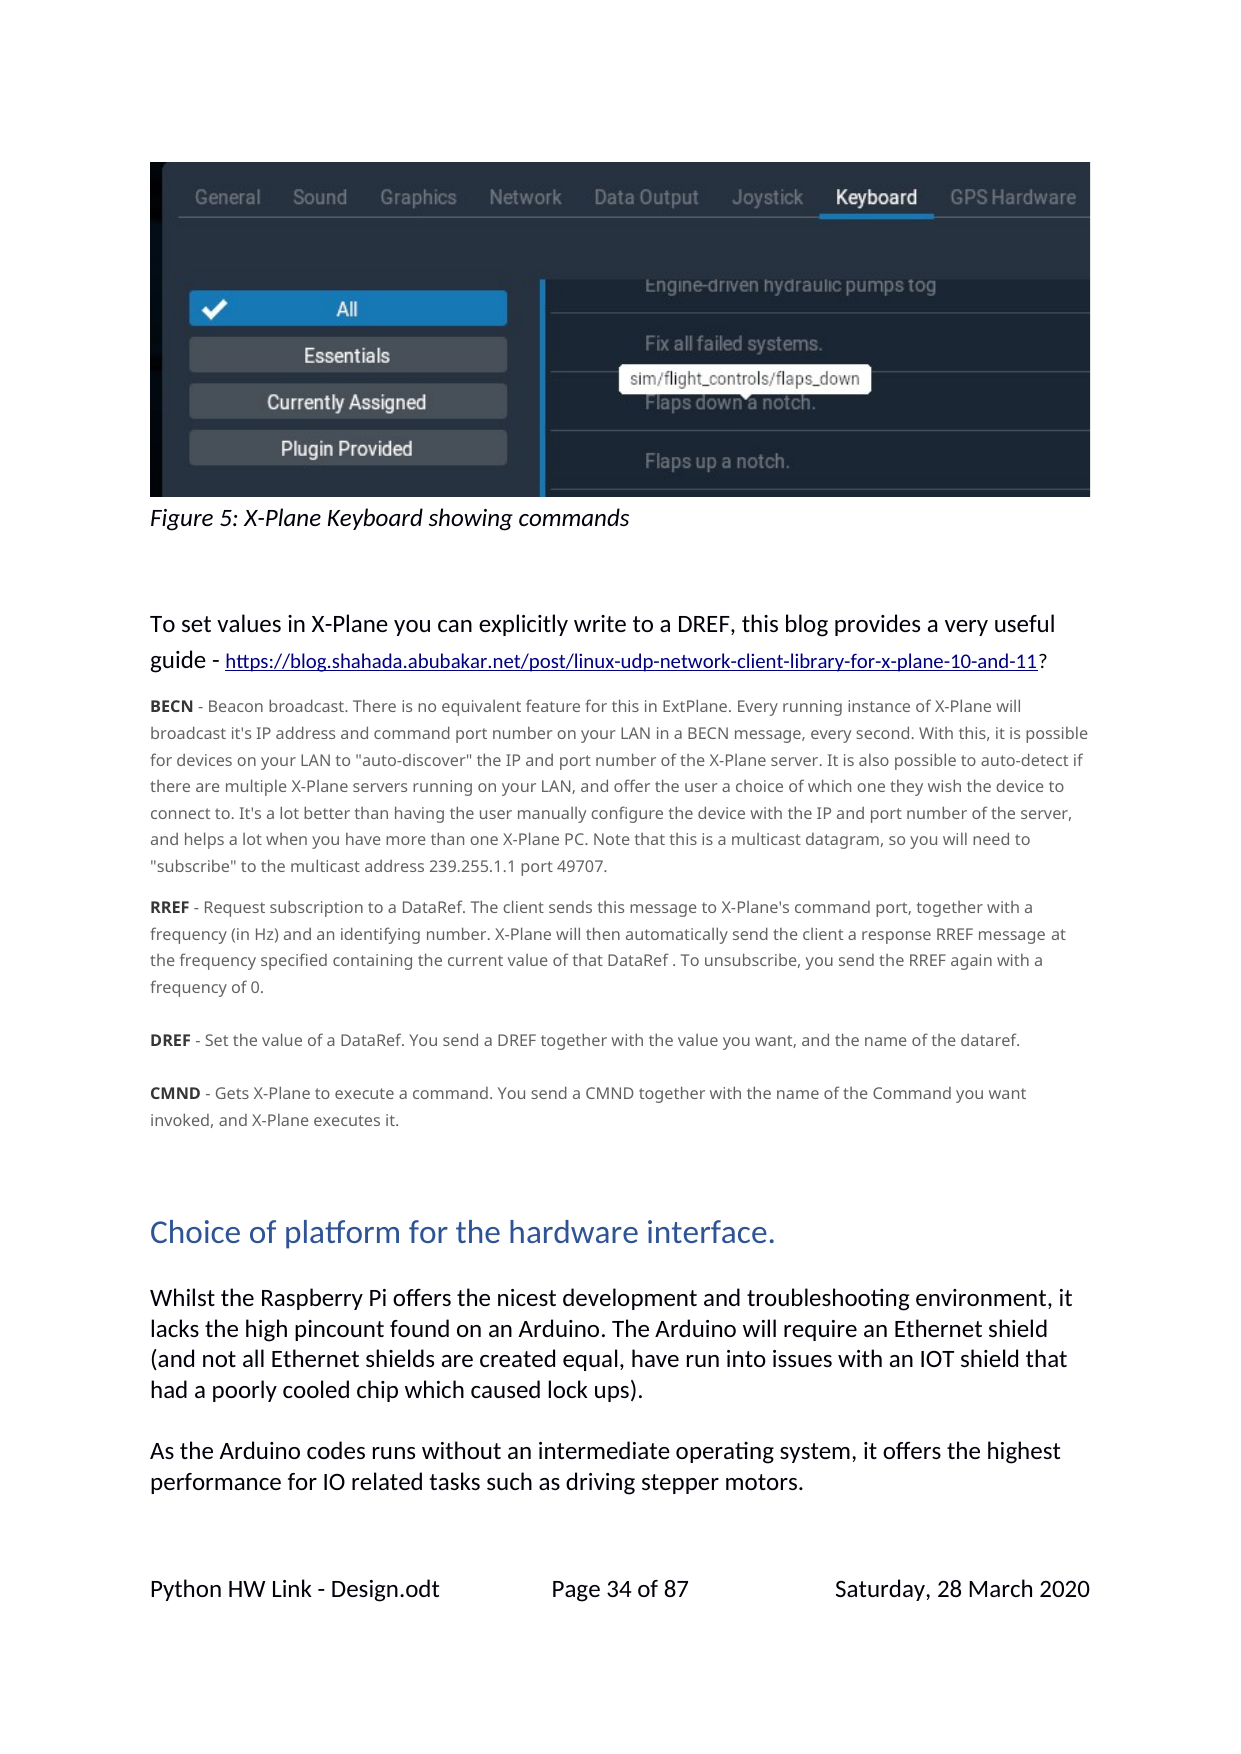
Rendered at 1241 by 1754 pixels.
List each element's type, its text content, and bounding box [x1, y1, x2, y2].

text Whilst the Raspberry Pi offers the nicest development and troubleshooting environment, it lacks the high pincount found on an Arduino. The Arduino will require an Ethernet shield (and not all Ethernet shields are created equal, have run into issues with an IOT shield that had a poorly cooled chip which caused lock ups). [150, 1282, 1090, 1404]
text RREF - Request subscription to a DataRef. The client sends this message to X-Plane's command port, together with a frequency (in Hz) and an identifying number. X-Plane will then automatically send the client a response RREF message at the frequency specified containing the current value of that DataRef . To unsubscribe, you send the RREF again with a frequency of 0. [150, 896, 1090, 998]
text BECN - Beacon broadcast. There is no equivalent feature for this in ExtPlane. Every running instance of X-Plane will broadcast it's IP address and command port number on your LAN in a BECN message, every second. With this, it is possible for devices on your LAN to "auto-discover" the IP and port number of the X-Plane server. It is also possible to auto-detect if there are multiple X-Plane servers running on your LAN, and offer the user a choice of which one they wish the device to connect to. It's a lot better than having the user manually configure the device with the IP and port number of the server, and helps a lot when you have more than one X-Plane PC. Note that this is a multicast datagram, so you will need to "subscribe" to the multicast address 239.255.1.1 port 49707. [150, 696, 1090, 877]
text As the Arduino codes runs without an intermediate operating system, it offers the highest performance for IO related tasks such as driving stepper motors. [150, 1435, 1090, 1496]
text DREF - Set the value of a DataRef. You send a DREF together with the value you want, and the name of the dataref. [150, 1029, 1090, 1051]
subtitle Choice of platform for the hardware interface. [150, 1211, 1090, 1252]
text To set values in X-Plane you can explicitly write to a DREF, this blog provides a very useful guide - https://blog.shahada.abubakar.net/post/linux-udp-network-client-library-for-x-plane-10-and-11? [150, 608, 1090, 675]
picture [150, 162, 1091, 497]
text CMND - Gets X-Plane to execute a command. You send a CMND together with the name of the Command you want invoked, and X-Plane executes it. [150, 1082, 1090, 1131]
text Figure 5: X-Plane Keyboard showing commands [150, 497, 1090, 533]
